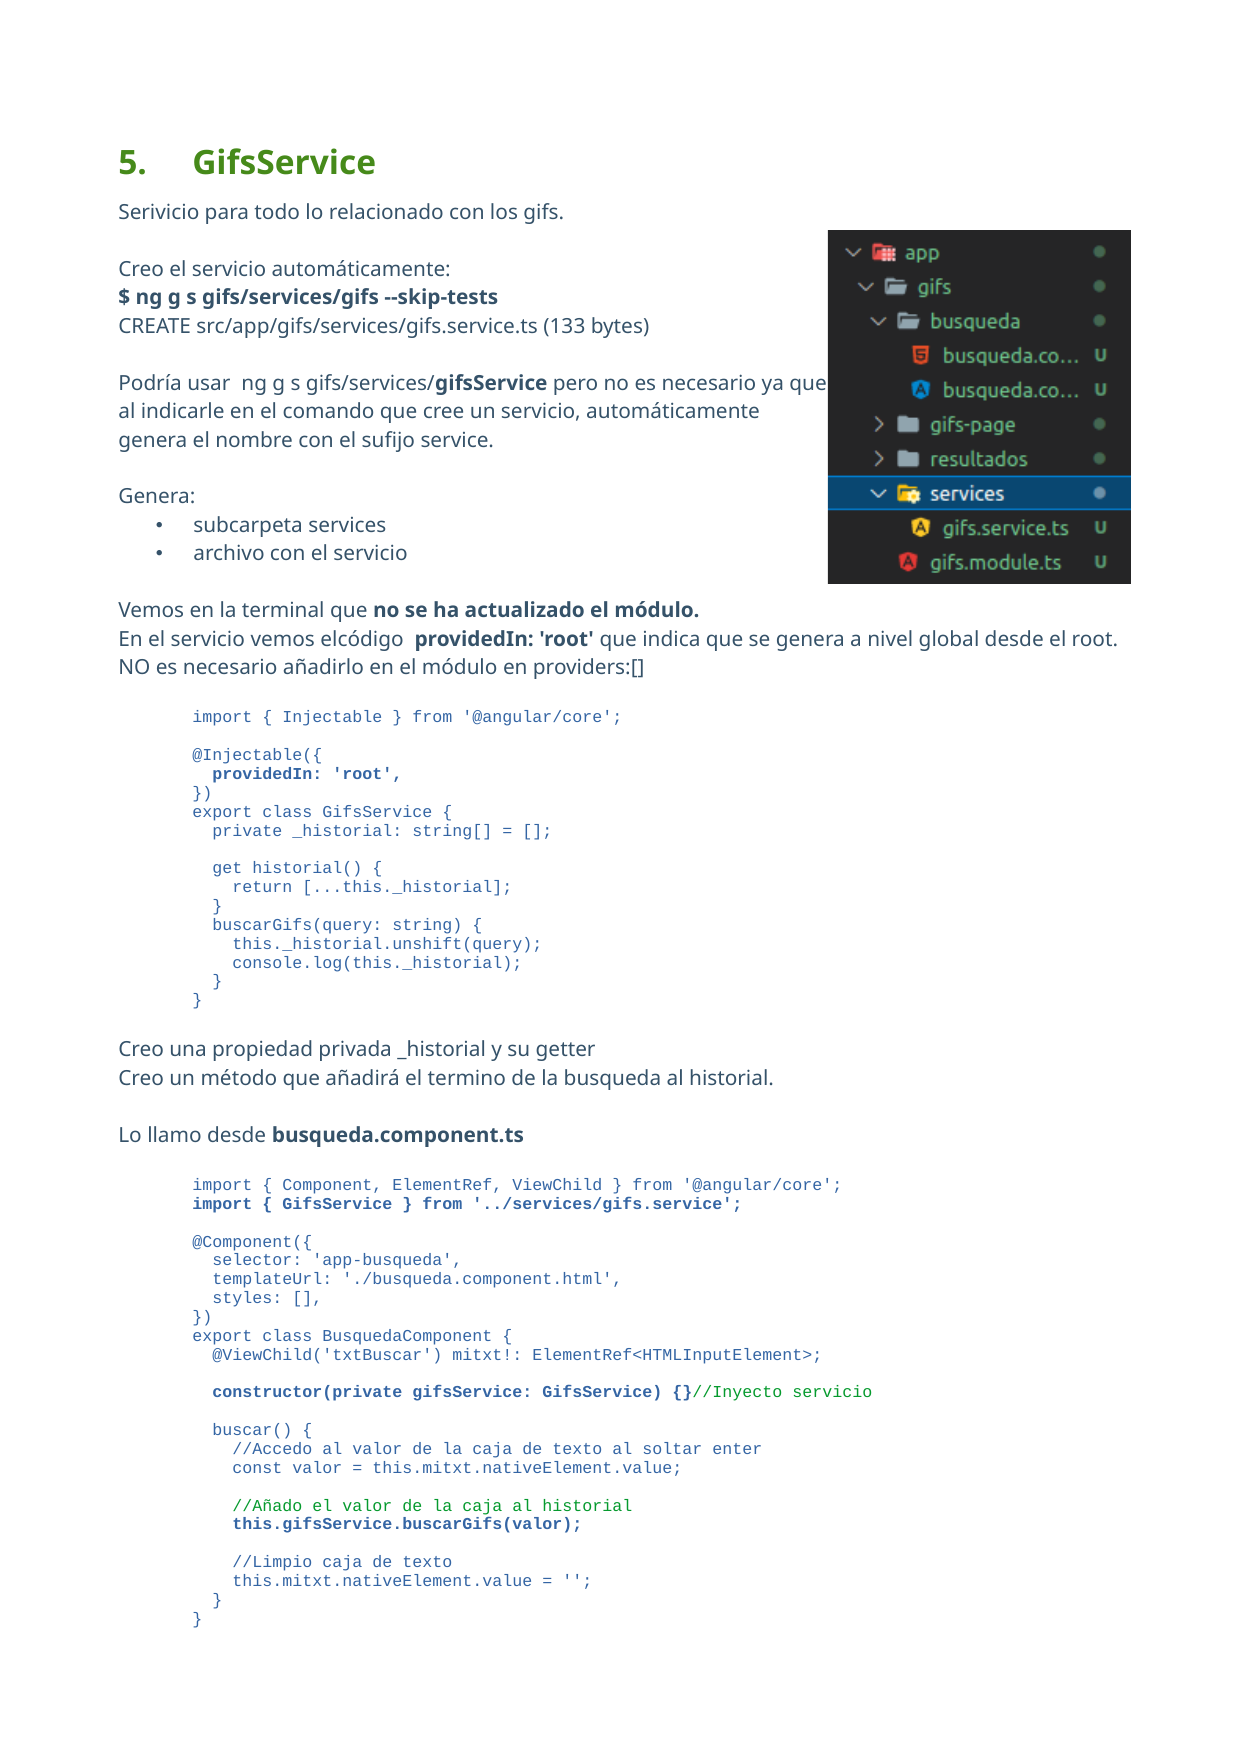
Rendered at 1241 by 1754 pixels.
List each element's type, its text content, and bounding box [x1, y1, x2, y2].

text } [192, 1610, 1122, 1629]
text import { GifsService } from '../services/gifs.service'; [192, 1195, 1122, 1214]
text export class BusquedaComponent { [192, 1327, 1122, 1346]
subtitle GifsService [118, 139, 1122, 185]
text CREATE src/app/gifs/services/gifs.service.ts (133 bytes) [118, 311, 827, 339]
text En el servicio vemos elcódigo providedIn: 'root' que indica que se genera a nivel global desde el root. [118, 624, 1122, 652]
text constructor(private gifsService: GifsService) {}//Inyecto servicio [192, 1384, 1122, 1403]
text } [192, 973, 1122, 992]
text } [192, 898, 1122, 916]
text const valor = this.mitxt.nativeElement.value; [192, 1459, 1122, 1478]
list archivo con el servicio [156, 538, 827, 567]
text NO es necesario añadirlo en el módulo en providers:[] [118, 652, 1122, 681]
text this.mitxt.nativeElement.value = ''; [192, 1572, 1122, 1591]
text export class GifsService { [192, 803, 1122, 822]
text console.log(this._historial); [192, 954, 1122, 973]
text Lo llamo desde busqueda.component.ts [118, 1120, 1122, 1148]
text buscarGifs(query: string) { [192, 916, 1122, 935]
text @ViewChild('txtBuscar') mitxt!: ElementRef<HTMLInputElement>; [192, 1346, 1122, 1365]
text import { Injectable } from '@angular/core'; [192, 709, 1122, 728]
text //Accedo al valor de la caja de texto al soltar enter [192, 1441, 1122, 1459]
picture [827, 230, 1131, 584]
text private _historial: string[] = []; [192, 822, 1122, 841]
text Genera: [118, 482, 827, 510]
text selector: 'app-busqueda', [192, 1252, 1122, 1271]
text @Component({ [192, 1233, 1122, 1252]
text }) [192, 1308, 1122, 1327]
text styles: [], [192, 1290, 1122, 1308]
text return [...this._historial]; [192, 879, 1122, 898]
text }) [192, 784, 1122, 803]
text //Añado el valor de la caja al historial [192, 1497, 1122, 1516]
text @Injectable({ [192, 747, 1122, 766]
text import { Component, ElementRef, ViewChild } from '@angular/core'; [192, 1177, 1122, 1195]
text } [192, 1591, 1122, 1610]
text providedIn: 'root', [192, 766, 1122, 784]
text this.gifsService.buscarGifs(valor); [192, 1516, 1122, 1535]
text Creo el servicio automáticamente: [118, 254, 827, 282]
list subcarpeta services [156, 510, 827, 538]
text Podría usar ng g s gifs/services/gifsService pero no es necesario ya que al indicarle en el comando que cree un servicio, automáticamente genera el nombre con el sufijo service. [118, 368, 827, 453]
text buscar() { [192, 1422, 1122, 1441]
text Creo un método que añadirá el termino de la busqueda al historial. [118, 1063, 1122, 1091]
text //Limpio caja de texto [192, 1554, 1122, 1572]
text $ ng g s gifs/services/gifs --skip-tests [118, 282, 827, 311]
text } [192, 992, 1122, 1011]
text templateUrl: './busqueda.component.html', [192, 1271, 1122, 1290]
text this._historial.unshift(query); [192, 935, 1122, 954]
text Vemos en la terminal que no se ha actualizado el módulo. [118, 595, 1122, 624]
text get historial() { [192, 860, 1122, 879]
text Creo una propiedad privada _historial y su getter [118, 1034, 1122, 1063]
text Serivicio para todo lo relacionado con los gifs. [118, 197, 1122, 226]
